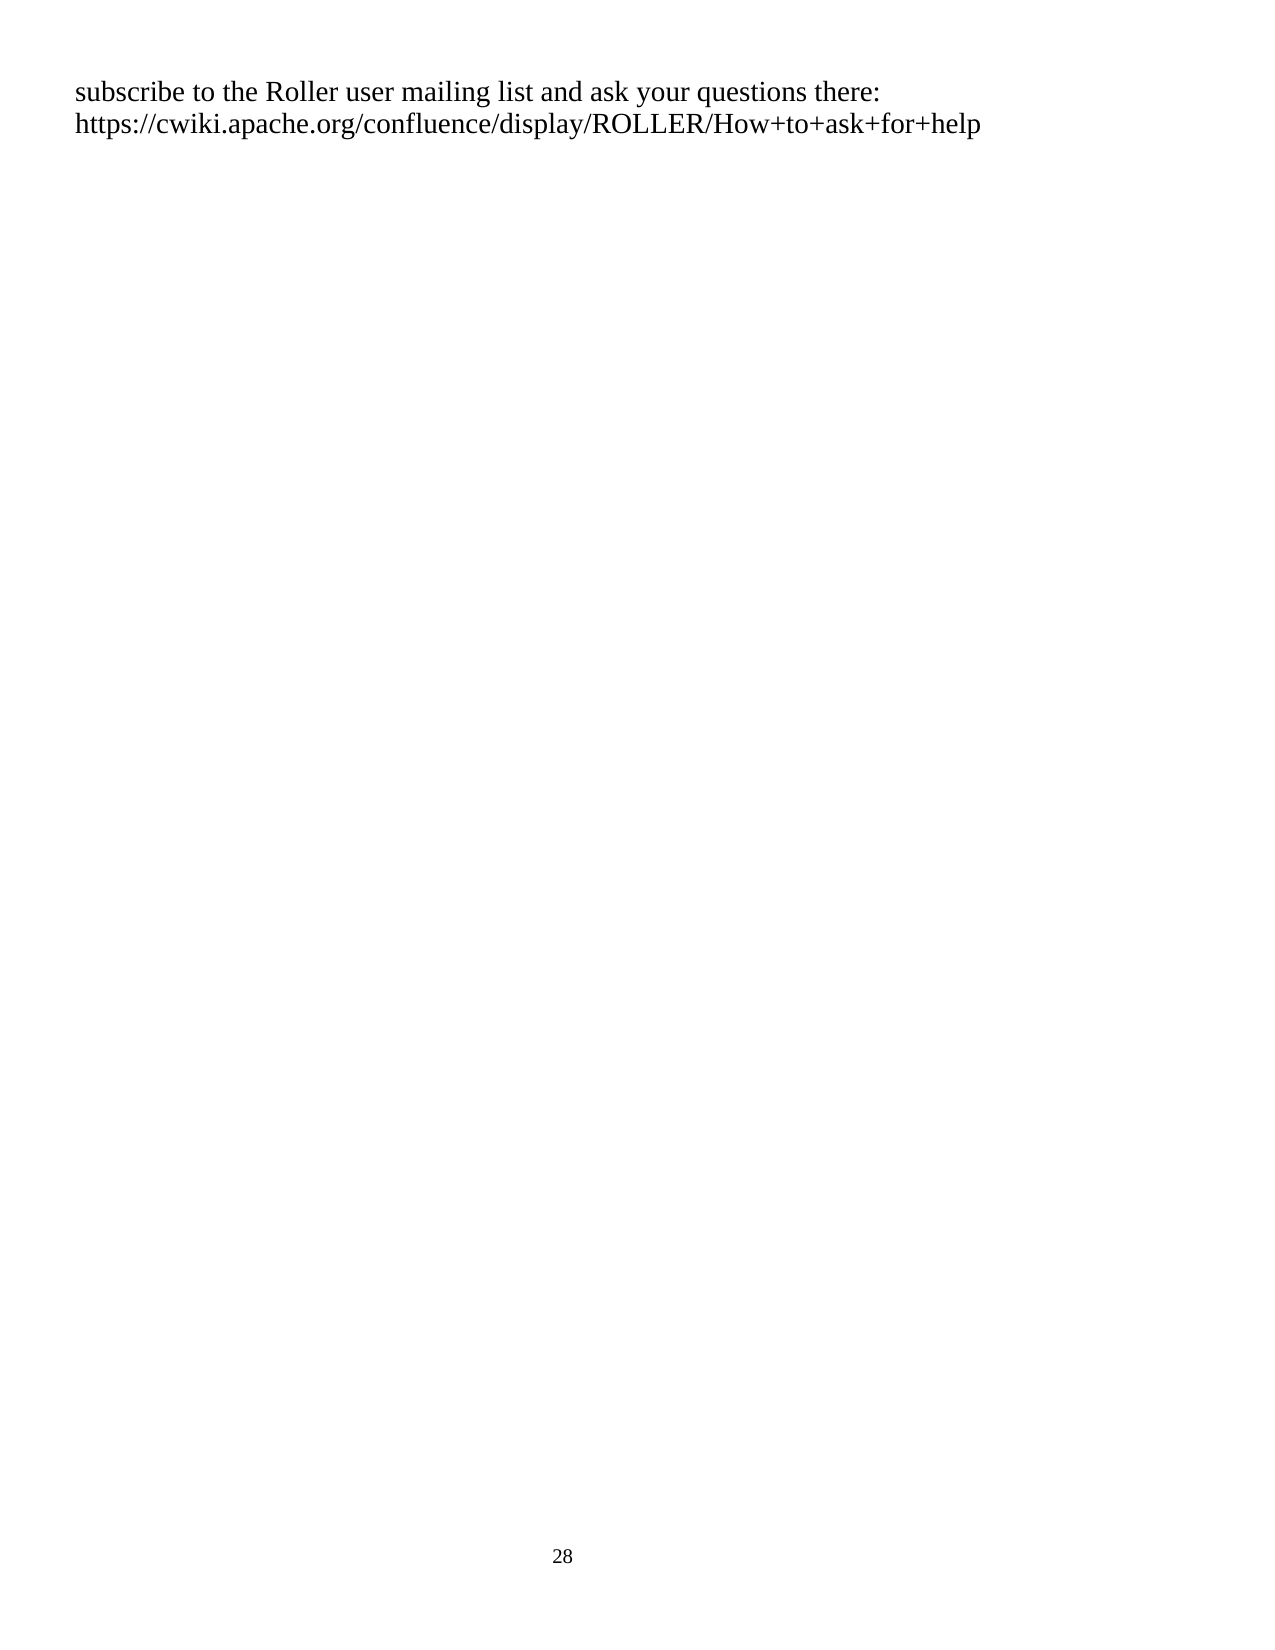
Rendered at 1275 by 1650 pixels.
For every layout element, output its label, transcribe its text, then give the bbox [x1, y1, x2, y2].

text subscribe to the Roller user mailing list and ask your questions there: https://cwiki.apache.org/confluence/display/ROLLER/How+to+ask+for+help [75, 75, 1200, 167]
